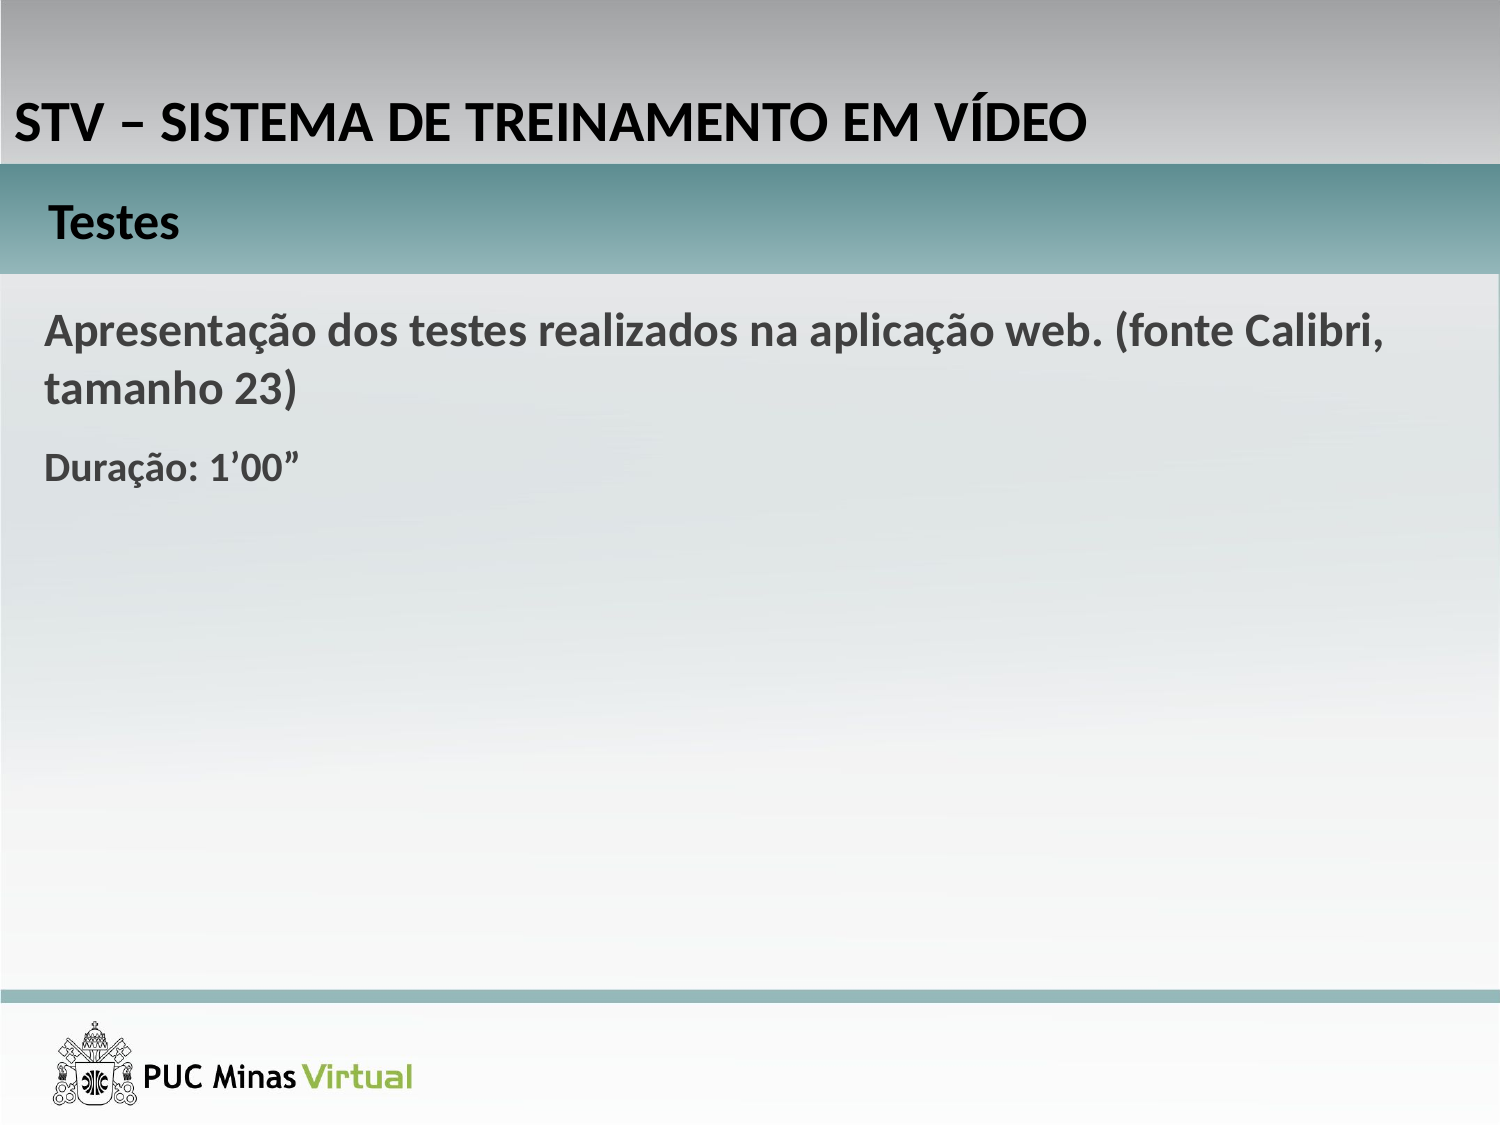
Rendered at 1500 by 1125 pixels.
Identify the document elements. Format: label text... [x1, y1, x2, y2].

text_box Testes [33, 180, 1467, 258]
picture [0, 274, 1500, 1125]
picture [0, 0, 1500, 164]
text_box STV – SISTEMA DE TREINAMENTO EM VÍDEO [0, 75, 1486, 161]
text_box Apresentação dos testes realizados na aplicação web. (fonte Calibri, tamanho 23) Duração: 1’00” [29, 290, 1478, 967]
text_box [0, 164, 1500, 274]
